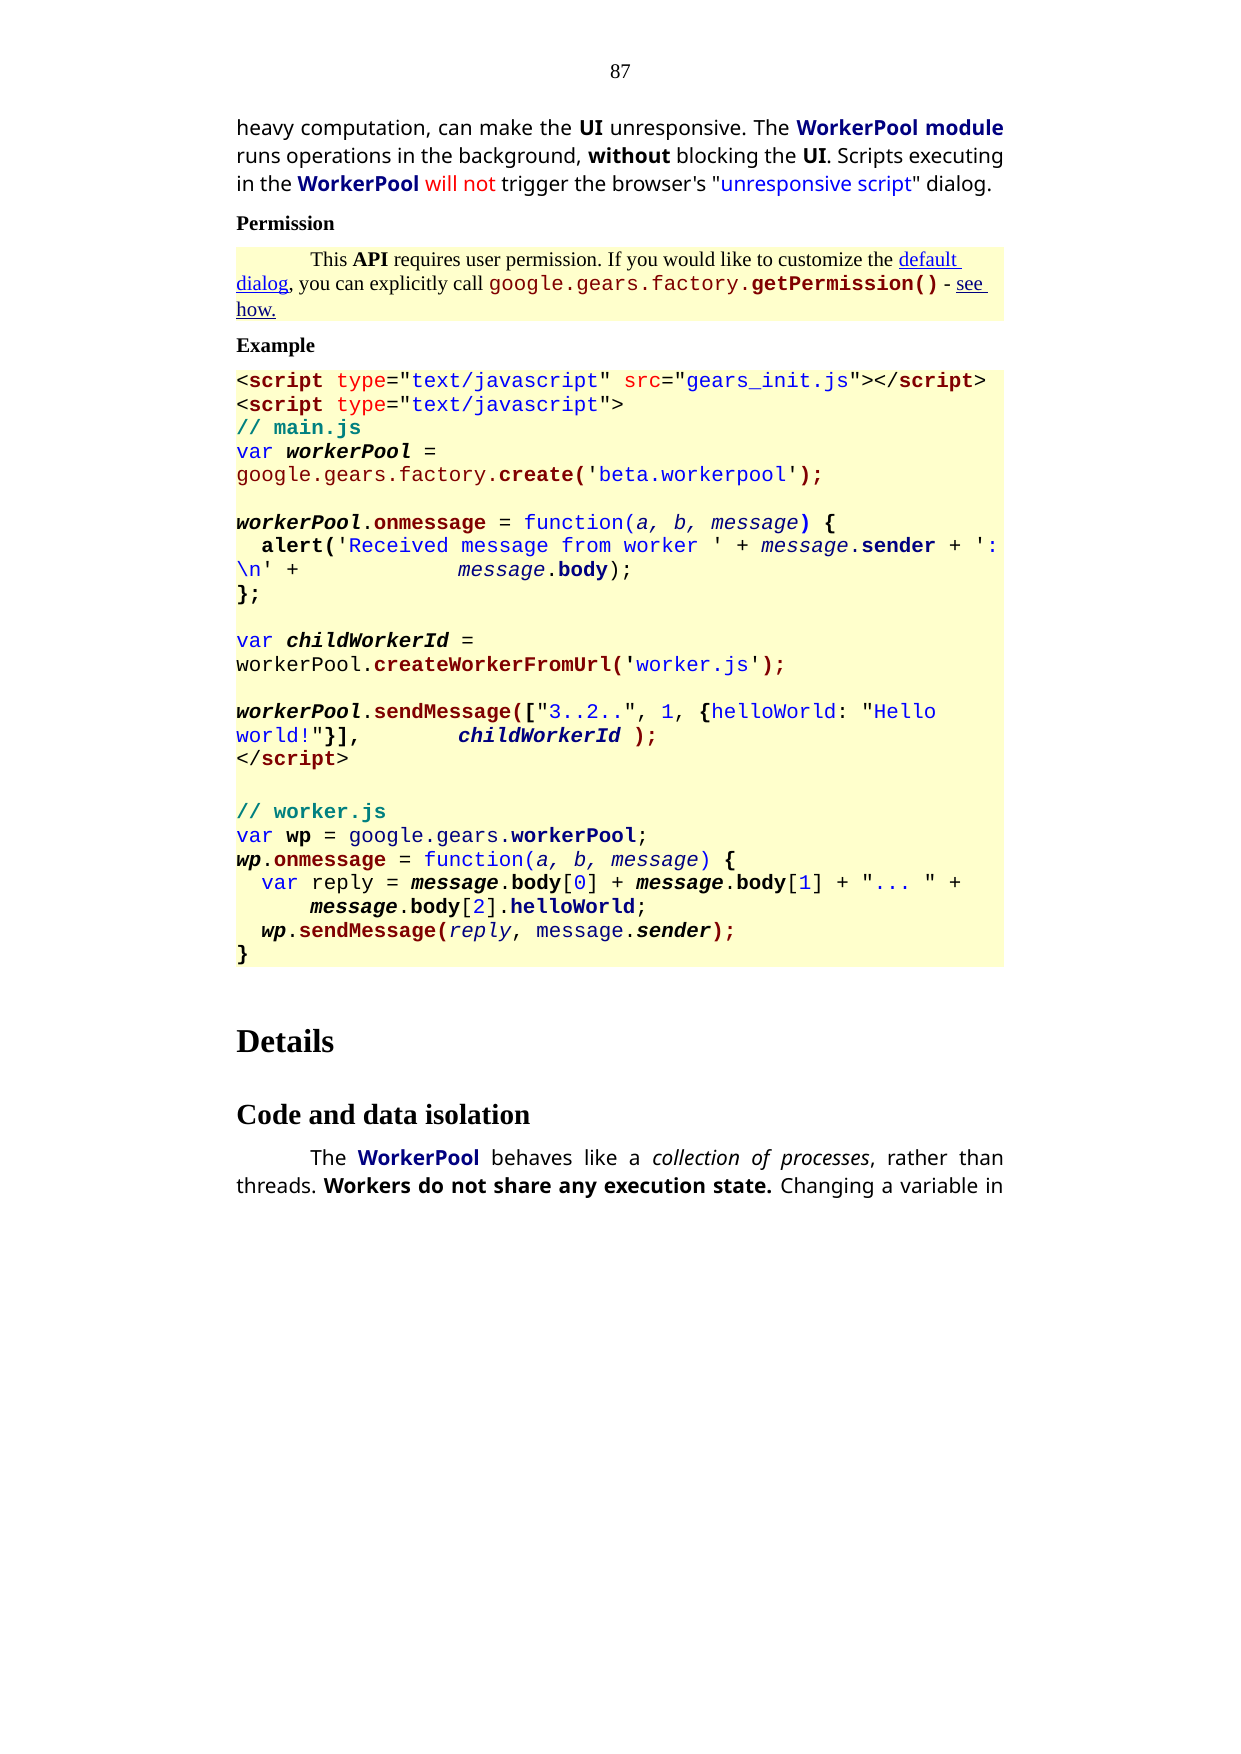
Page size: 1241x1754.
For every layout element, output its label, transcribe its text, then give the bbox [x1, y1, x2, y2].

text heavy computation, can make the UI unresponsive. The WorkerPool module runs operations in the background, without blocking the UI. Scripts executing in the WorkerPool will not trigger the browser's "unresponsive script" dialog. [236, 113, 1004, 198]
text </script> [236, 748, 1004, 772]
subtitle Code and data isolation [236, 1097, 1004, 1131]
text workerPool.sendMessage(["3..2..", 1, {helloWorld: "Hello world!"}], childWorkerId ); [236, 701, 1004, 748]
text This API requires user permission. If you would like to customize the default dialog, you can explicitly call google.gears.factory.getPermission() - see how. [236, 247, 1004, 321]
text var workerPool = google.gears.factory.create('beta.workerpool'); [236, 441, 1004, 488]
text Example [236, 333, 1004, 357]
text wp.onmessage = function(a, b, message) { [236, 849, 1004, 872]
text var childWorkerId = workerPool.createWorkerFromUrl('worker.js'); [236, 630, 1004, 677]
text }; [236, 583, 1004, 606]
subtitle Details [236, 1021, 1004, 1060]
text The WorkerPool behaves like a collection of processes, rather than threads. Workers do not share any execution state. Changing a variable in [236, 1143, 1004, 1200]
text <script type="text/javascript" src="gears_init.js"></script> [236, 370, 1004, 393]
text // main.js [236, 417, 1004, 441]
text wp.sendMessage(reply, message.sender); [236, 919, 1004, 943]
text Permission [236, 210, 1004, 234]
text workerPool.onmessage = function(a, b, message) { [236, 512, 1004, 535]
text alert('Received message from worker ' + message.sender + ': \n' + message.body); [236, 535, 1004, 583]
text <script type="text/javascript"> [236, 393, 1004, 417]
text var wp = google.gears.workerPool; [236, 825, 1004, 849]
text // worker.js [236, 801, 1004, 825]
text } [236, 943, 1004, 967]
text var reply = message.body[0] + message.body[1] + "... " + message.body[2].helloWorld; [236, 872, 1004, 919]
